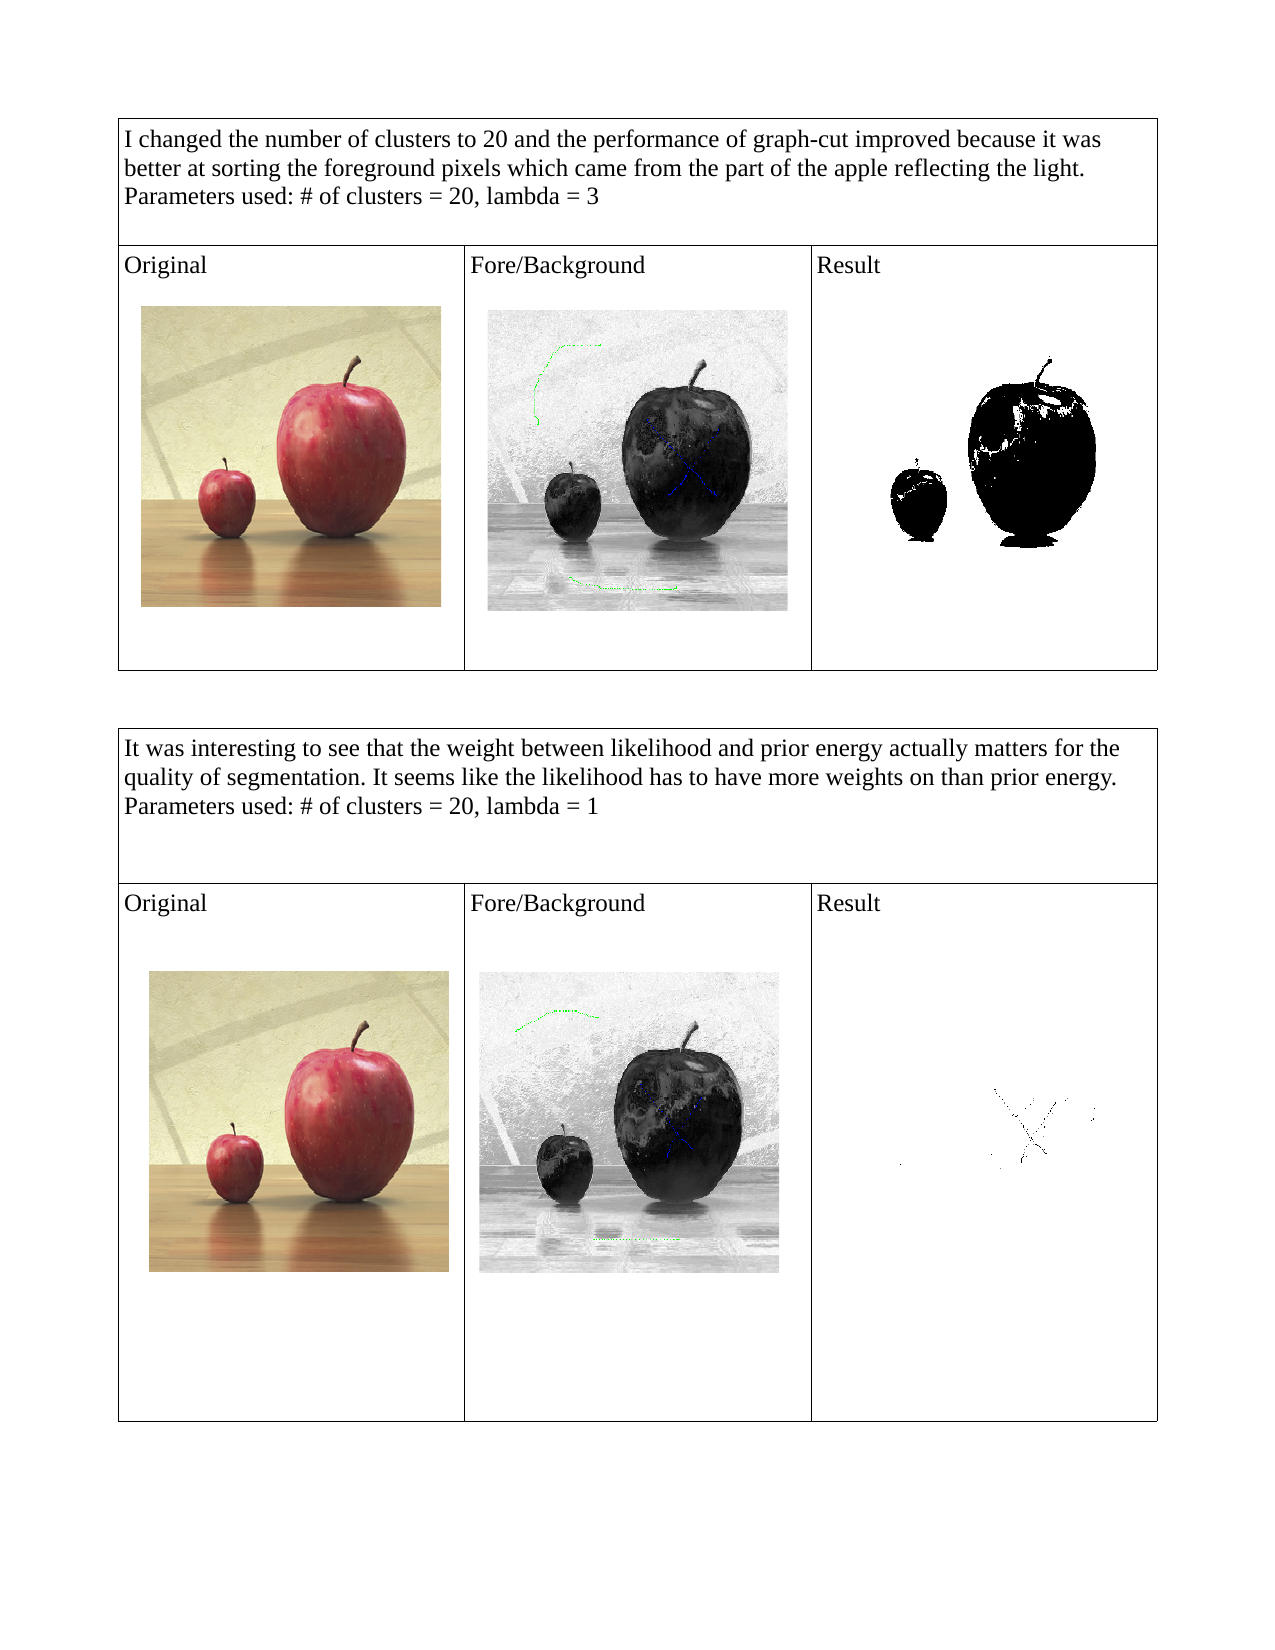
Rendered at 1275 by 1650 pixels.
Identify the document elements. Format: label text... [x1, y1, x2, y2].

picture [149, 971, 449, 1272]
table_cell [465, 1273, 811, 1421]
table_cell [812, 1278, 1157, 1421]
table_cell Result [812, 884, 1157, 977]
table_cell [812, 978, 833, 1277]
table_cell Result [812, 246, 1157, 670]
picture [479, 972, 780, 1273]
table_cell Fore/Background [465, 246, 811, 670]
table_cell Fore/Background [465, 884, 811, 972]
table_cell [1134, 978, 1157, 1277]
table_cell [465, 973, 479, 1272]
table_cell [780, 973, 811, 1272]
picture [833, 977, 1134, 1278]
table_cell Original [119, 884, 464, 1421]
picture [487, 310, 788, 611]
table_cell I changed the number of clusters to 20 and the performance of graph-cut improved because it was better at sorting the foreground pixels which came from the part of the apple reflecting the light. Parameters used: # of clusters = 20, lambda = 3 [119, 119, 1157, 245]
table_header It was interesting to see that the weight between likelihood and prior energy actually matters for the quality of segmentation. It seems like the likelihood has to have more weights on than prior energy. Parameters used: # of clusters = 20, lambda = 1 [119, 729, 1157, 883]
table_cell Original [119, 246, 464, 670]
picture [141, 306, 442, 607]
picture [833, 306, 1134, 607]
